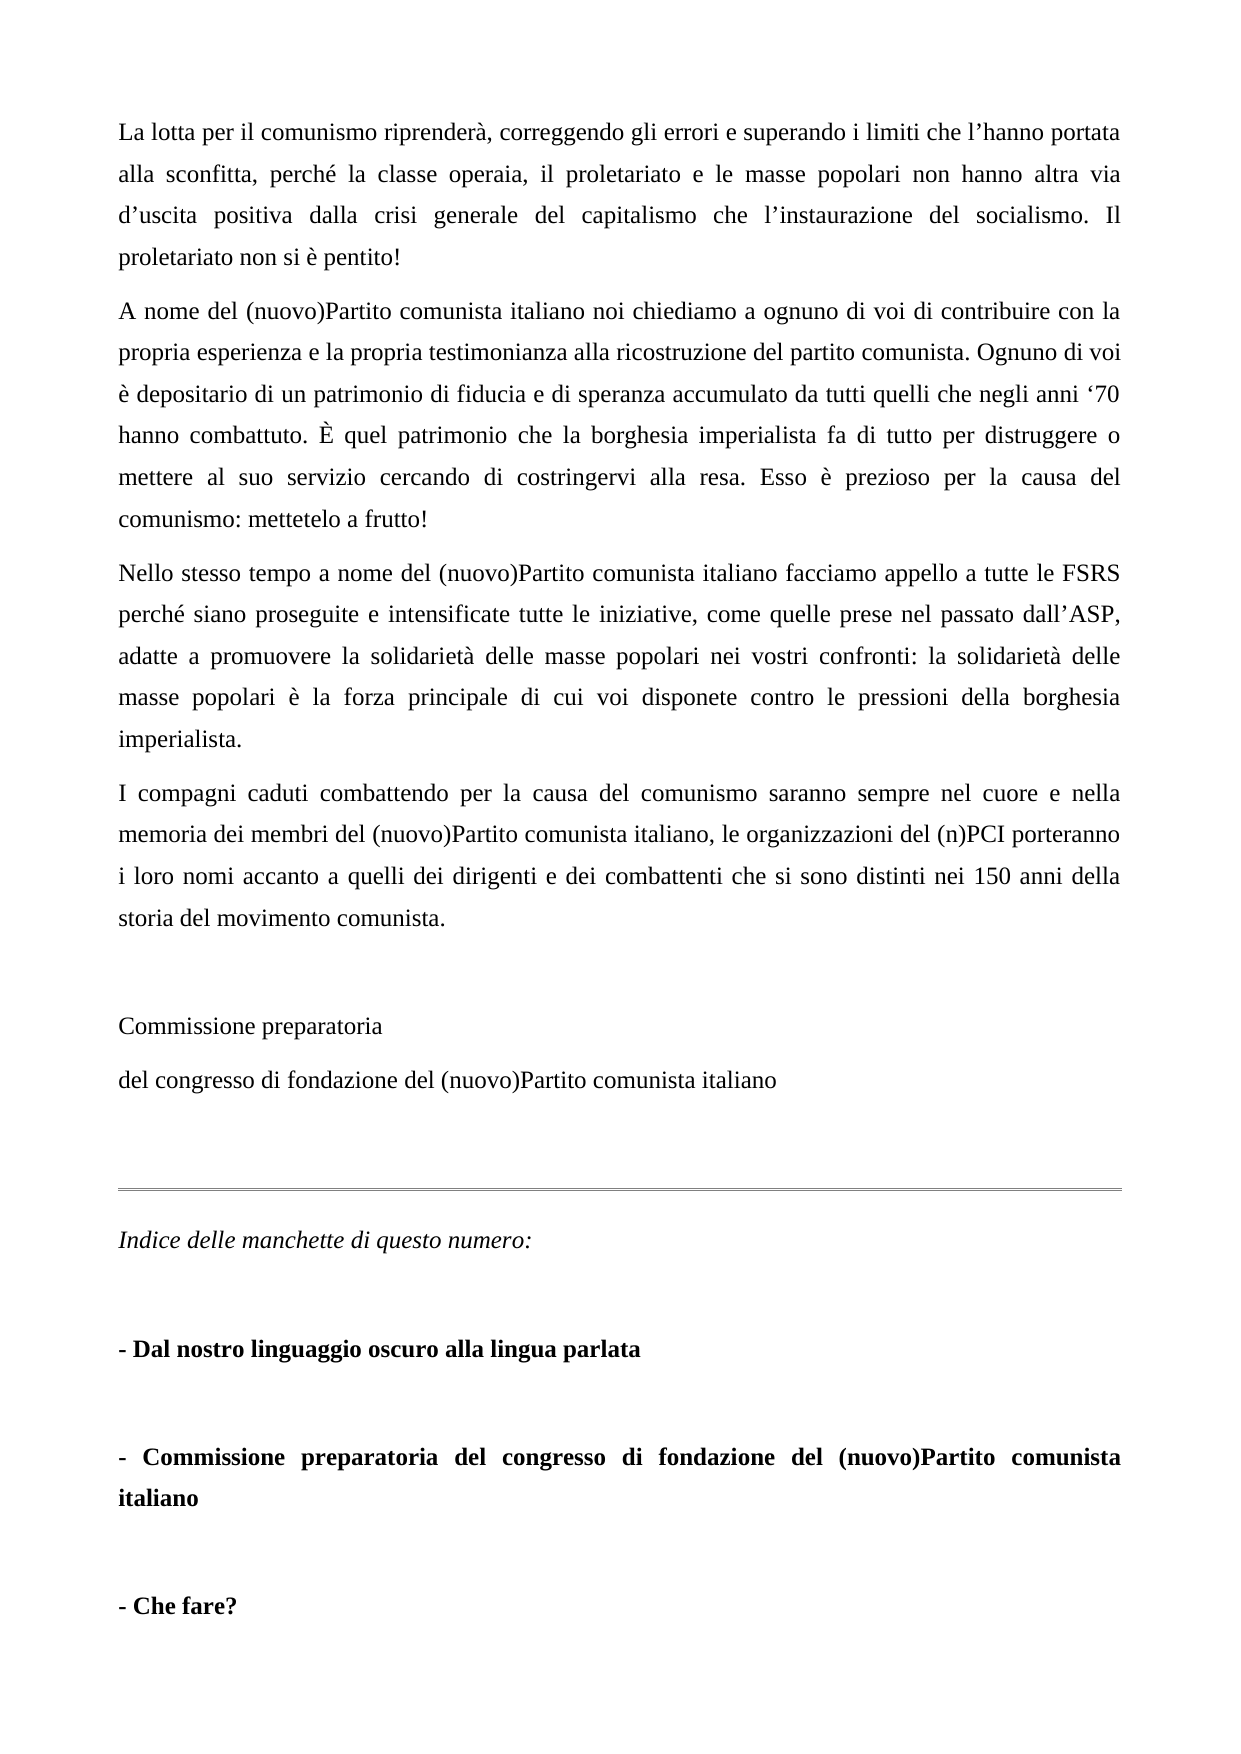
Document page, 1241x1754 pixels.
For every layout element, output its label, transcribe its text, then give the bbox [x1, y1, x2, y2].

text Indice delle manchette di questo numero: [118, 1227, 1122, 1254]
text Commissione preparatoria [118, 1012, 1122, 1039]
text A nome del (nuovo)Partito comunista italiano noi chiediamo a ognuno di voi di contribuire con la propria esperienza e la propria testimonianza alla ricostruzione del partito comunista. Ognuno di voi è depositario di un patrimonio di fiducia e di speranza accumulato da tutti quelli che negli anni ‘70 hanno combattuto. È quel patrimonio che la borghesia imperialista fa di tutto per distruggere o mettere al suo servizio cercando di costringervi alla resa. Esso è prezioso per la causa del comunismo: mettetelo a frutto! [118, 297, 1122, 532]
text Nello stesso tempo a nome del (nuovo)Partito comunista italiano facciamo appello a tutte le FSRS perché siano proseguite e intensificate tutte le iniziative, come quelle prese nel passato dall’ASP, adatte a promuovere la solidarietà delle masse popolari nei vostri confronti: la solidarietà delle masse popolari è la forza principale di cui voi disponete contro le pressioni della borghesia imperialista. [118, 559, 1122, 753]
text La lotta per il comunismo riprenderà, correggendo gli errori e superando i limiti che l’hanno portata alla sconfitta, perché la classe operaia, il proletariato e le masse popolari non hanno altra via d’uscita positiva dalla crisi generale del capitalismo che l’instaurazione del socialismo. Il proletariato non si è pentito! [118, 118, 1122, 271]
text - Dal nostro linguaggio oscuro alla lingua parlata [118, 1335, 1122, 1362]
text - Commissione preparatoria del congresso di fondazione del (nuovo)Partito comunista italiano [118, 1443, 1122, 1512]
text del congresso di fondazione del (nuovo)Partito comunista italiano [118, 1066, 1122, 1094]
text - Che fare? [118, 1592, 1122, 1620]
text I compagni caduti combattendo per la causa del comunismo saranno sempre nel cuore e nella memoria dei membri del (nuovo)Partito comunista italiano, le organizzazioni del (n)PCI porteranno i loro nomi accanto a quelli dei dirigenti e dei combattenti che si sono distinti nei 150 anni della storia del movimento comunista. [118, 779, 1122, 931]
